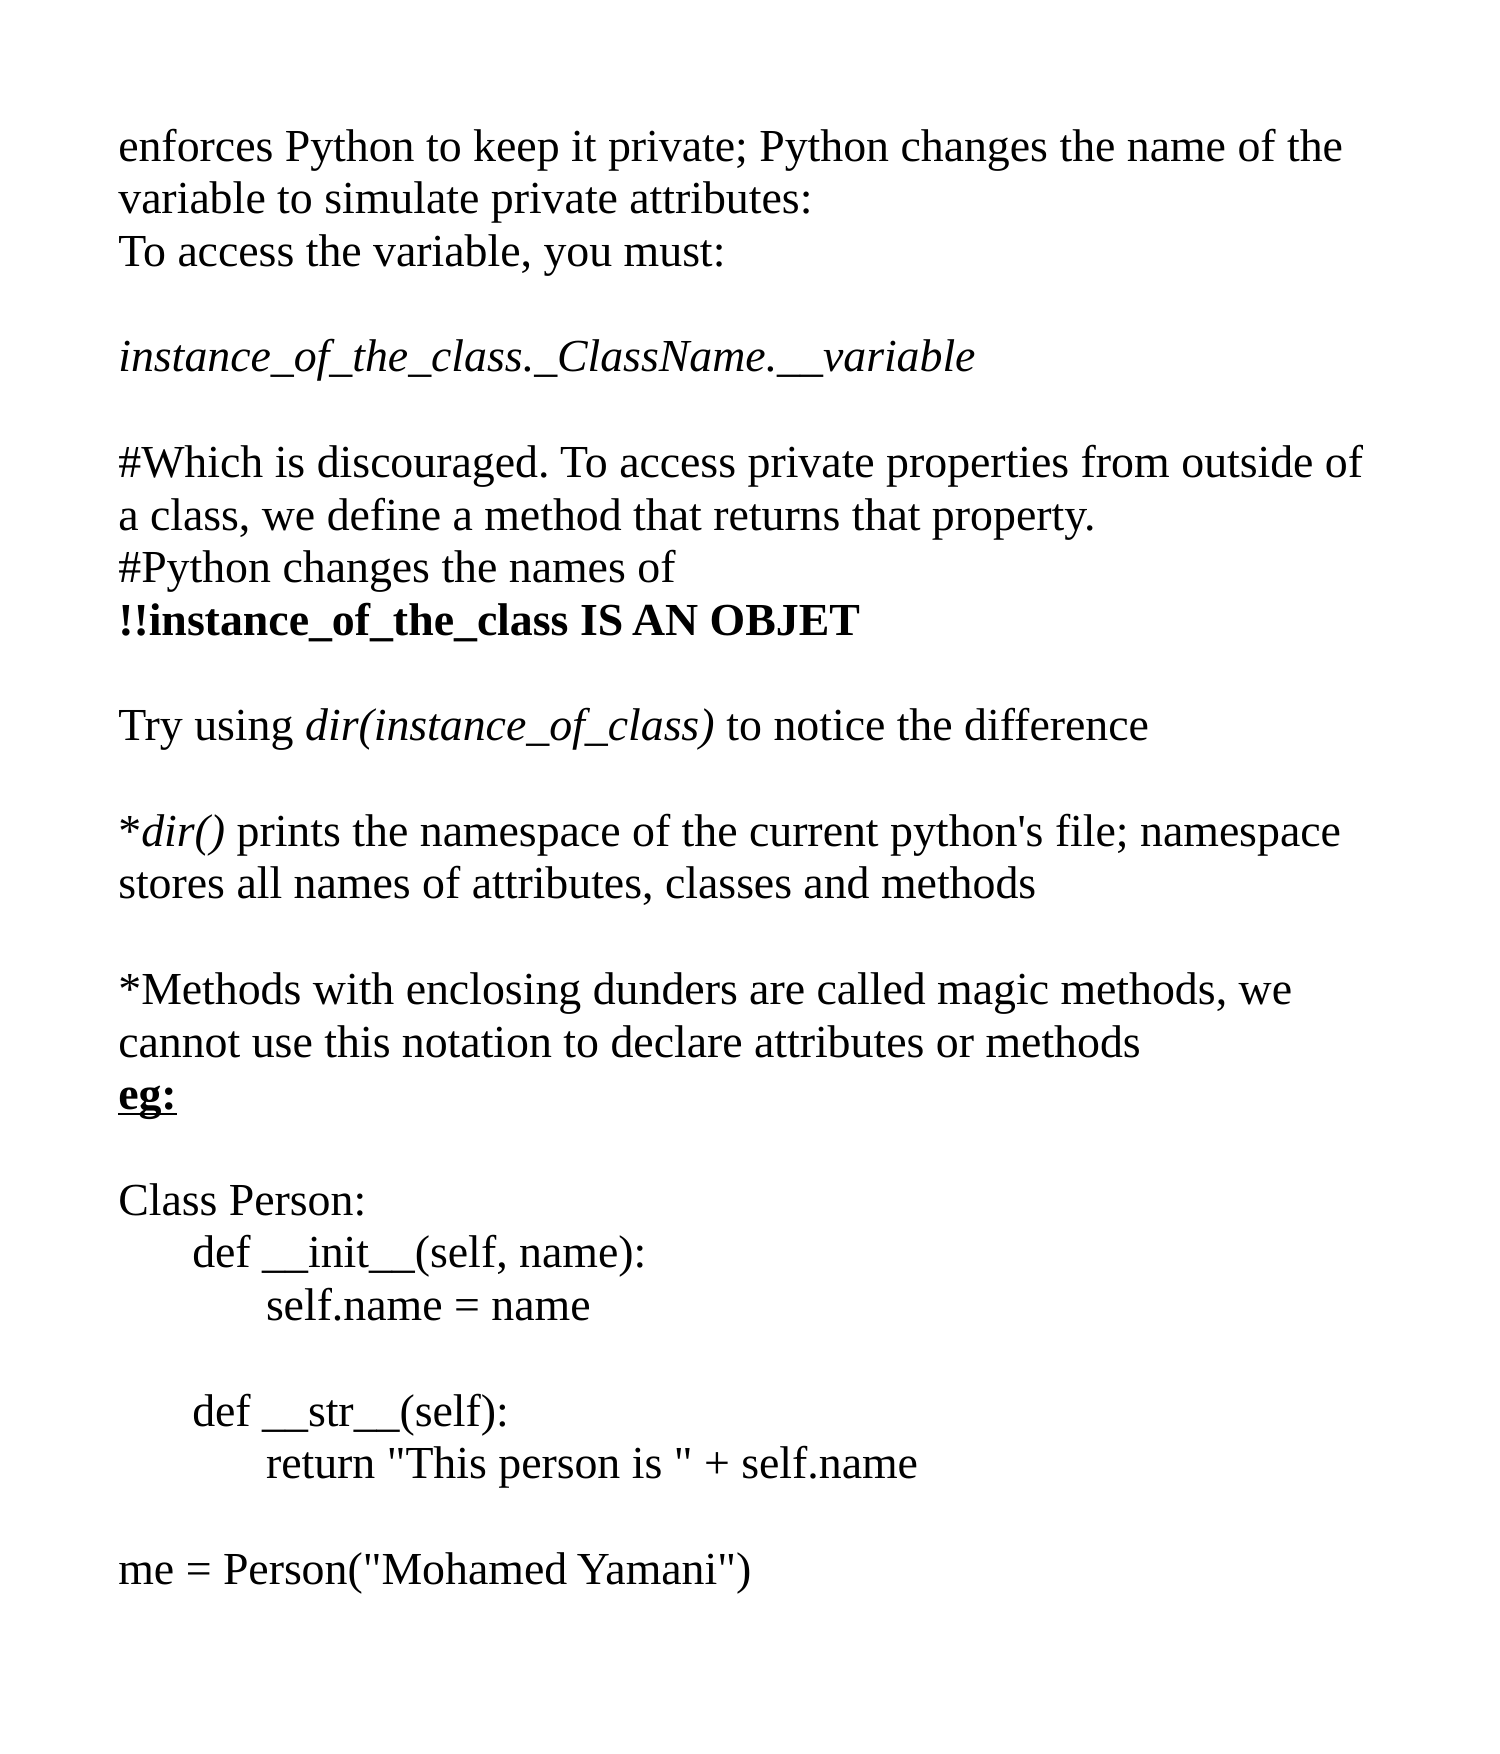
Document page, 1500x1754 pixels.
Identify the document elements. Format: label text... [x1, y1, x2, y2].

text !!instance_of_the_class IS AN OBJET [118, 592, 1382, 645]
text def __str__(self): [118, 1383, 1382, 1436]
text *Methods with enclosing dunders are called magic methods, we cannot use this notation to declare attributes or methods [118, 961, 1382, 1067]
text To access the variable, you must: [118, 223, 1382, 276]
text return "This person is " + self.name [118, 1436, 1382, 1488]
text def __init__(self, name): [118, 1225, 1382, 1278]
text me = Person("Mohamed Yamani") [118, 1541, 1382, 1594]
text self.name = name [118, 1278, 1382, 1330]
text Try using dir(instance_of_class) to notice the difference [118, 698, 1382, 751]
text #Which is discouraged. To access private properties from outside of a class, we define a method that returns that property. [118, 434, 1382, 540]
text *dir() prints the namespace of the current python's file; namespace stores all names of attributes, classes and methods [118, 803, 1382, 909]
text eg: [118, 1067, 1382, 1119]
text Class Person: [118, 1172, 1382, 1225]
text #Python changes the names of [118, 540, 1382, 592]
text instance_of_the_class._ClassName.__variable [118, 329, 1382, 382]
text enforces Python to keep it private; Python changes the name of the variable to simulate private attributes: [118, 118, 1382, 223]
